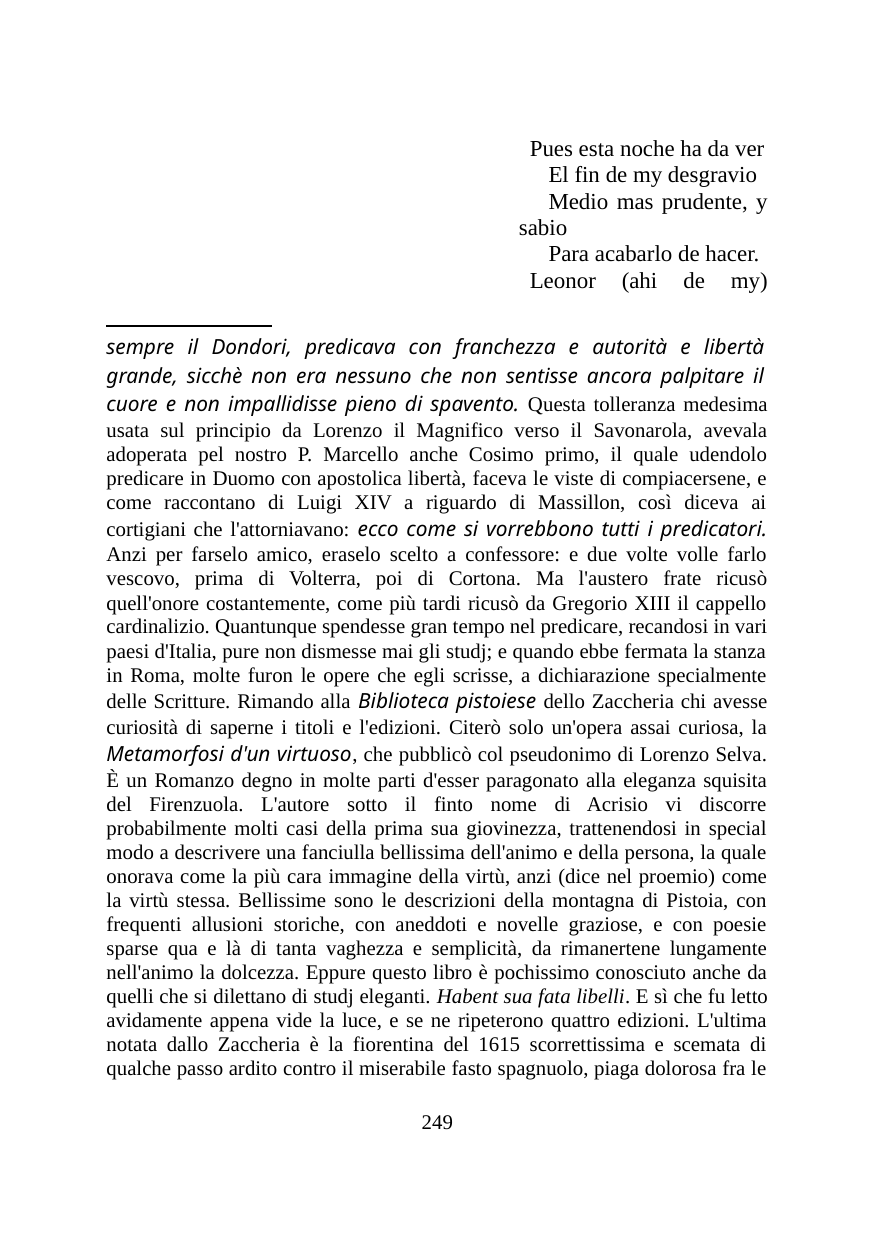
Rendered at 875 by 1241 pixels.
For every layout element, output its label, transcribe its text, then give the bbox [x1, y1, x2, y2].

text Medio mas prudente, y sabio [519, 188, 768, 240]
text El fin de my desgravio [519, 161, 768, 188]
text Pues esta noche ha da ver [500, 135, 768, 161]
text Para acabarlo de hacer. [519, 240, 768, 267]
text Leonor (ahi de my) [500, 267, 768, 293]
text sempre il Dondori, predicava con franchezza e autorità e libertà grande, sicchè non era nessuno che non sentisse ancora palpitare il cuore e non impallidisse pieno di spavento. Questa tolleranza medesima usata sul principio da Lorenzo il Magnifico verso il Savonarola, avevala adoperata pel nostro P. Marcello anche Cosimo primo, il quale udendolo predicare in Duomo con apostolica libertà, faceva le viste di compiacersene, e come raccontano di Luigi XIV a riguardo di Massillon, così diceva ai cortigiani che l'attorniavano: ecco come si vorrebbono tutti i predicatori. Anzi per farselo amico, eraselo scelto a confessore: e due volte volle farlo vescovo, prima di Volterra, poi di Cortona. Ma l'austero frate ricusò quell'onore costantemente, come più tardi ricusò da Gregorio XIII il cappello cardinalizio. Quantunque spendesse gran tempo nel predicare, recandosi in vari paesi d'Italia, pure non dismesse mai gli studj; e quando ebbe fermata la stanza in Roma, molte furon le opere che egli scrisse, a dichiarazione specialmente delle Scritture. Rimando alla Biblioteca pistoiese dello Zaccheria chi avesse curiosità di saperne i titoli e l'edizioni. Citerò solo un'opera assai curiosa, la Metamorfosi d'un virtuoso, che pubblicò col pseudonimo di Lorenzo Selva. È un Romanzo degno in molte parti d'esser paragonato alla eleganza squisita del Firenzuola. L'autore sotto il finto nome di Acrisio vi discorre probabilmente molti casi della prima sua giovinezza, trattenendosi in special modo a descrivere una fanciulla bellissima dell'animo e della persona, la quale onorava come la più cara immagine della virtù, anzi (dice nel proemio) come la virtù stessa. Bellissime sono le descrizioni della montagna di Pistoia, con frequenti allusioni storiche, con aneddoti e novelle graziose, e con poesie sparse qua e là di tanta vaghezza e semplicità, da rimanertene lungamente nell'animo la dolcezza. Eppure questo libro è pochissimo conosciuto anche da quelli che si dilettano di studj eleganti. Habent sua fata libelli. E sì che fu letto avidamente appena vide la luce, e se ne ripeterono quattro edizioni. L'ultima notata dallo Zaccheria è la fiorentina del 1615 scorrettissima e scemata di qualche passo ardito contro il miserabile fasto spagnuolo, piaga dolorosa fra le [106, 332, 768, 1080]
